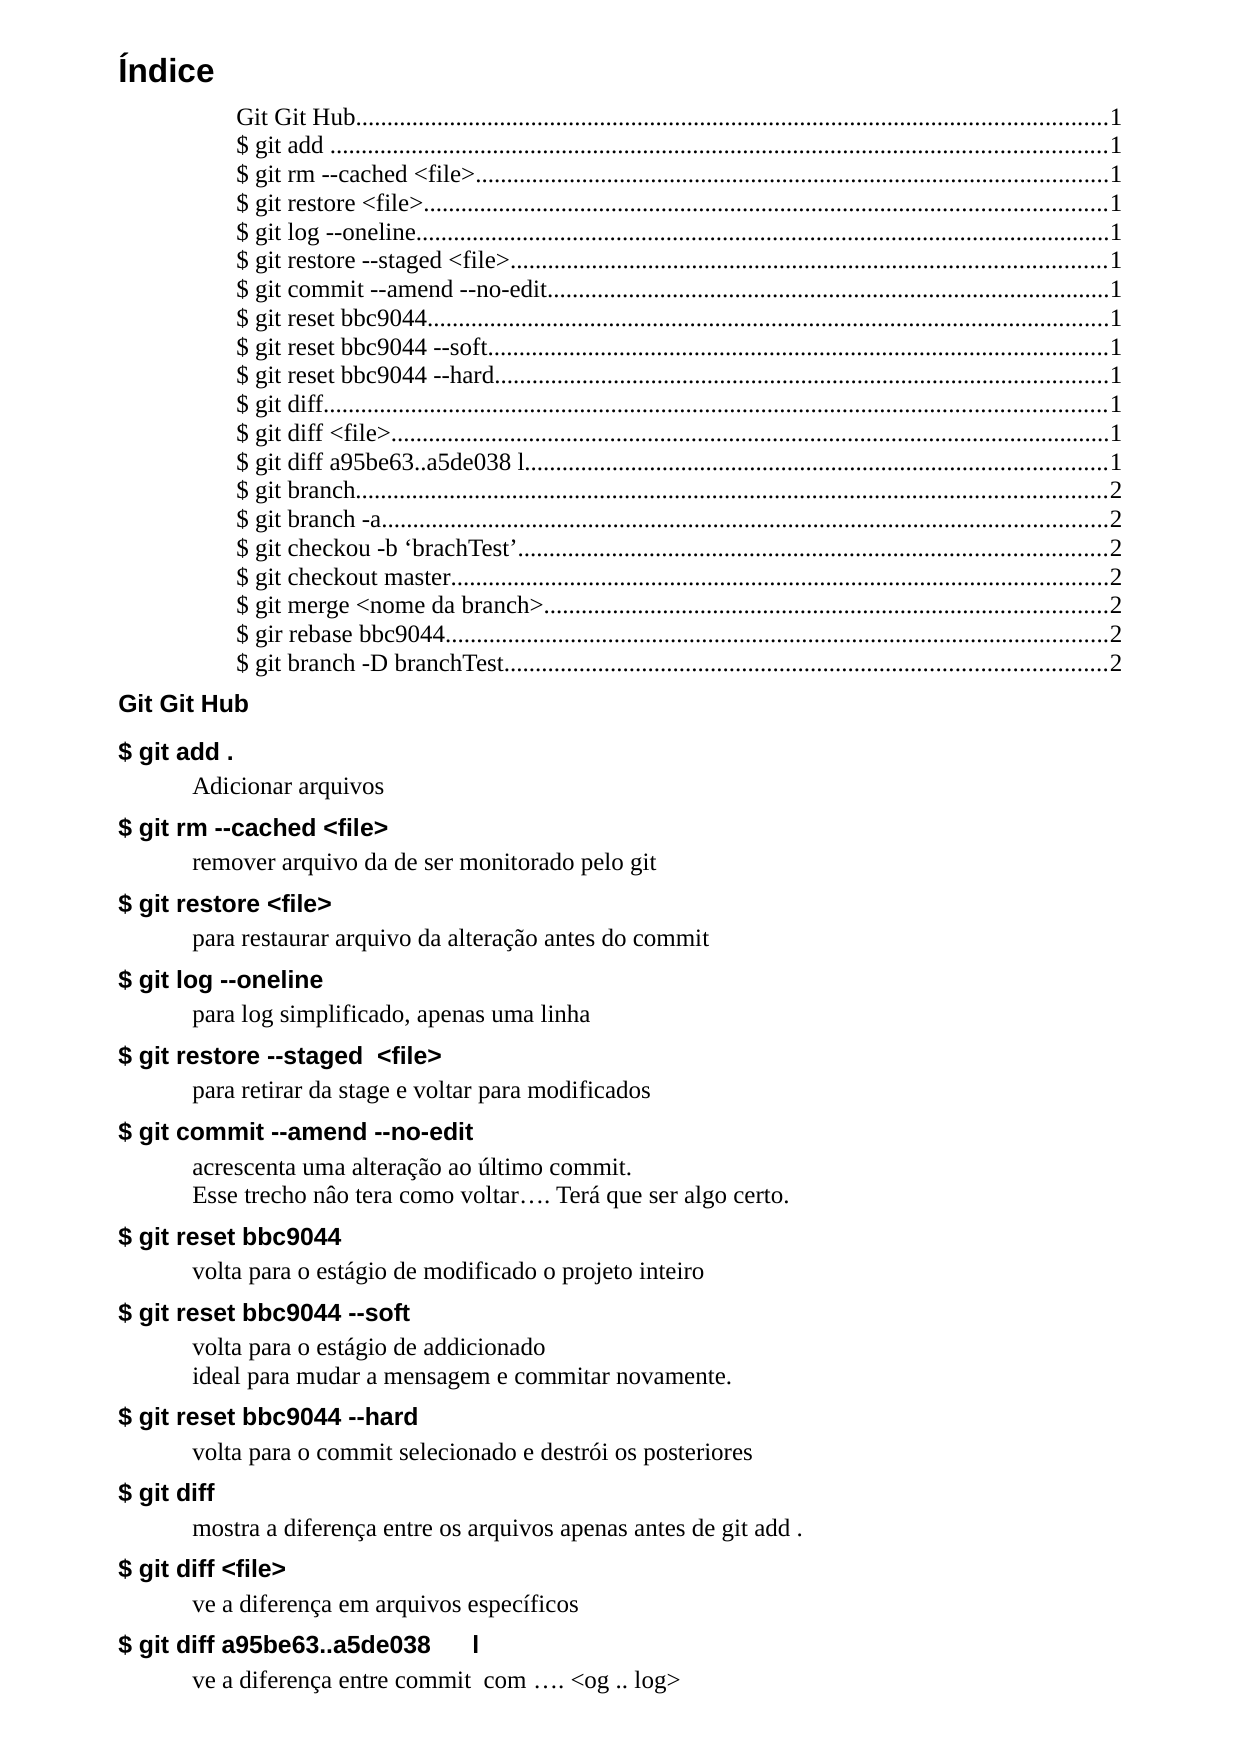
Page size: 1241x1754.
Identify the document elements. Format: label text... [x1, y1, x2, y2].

text $ git diff <file> 1 [236, 418, 1122, 447]
text $ git diff a95be63..a5de038 l 1 [236, 447, 1122, 476]
subtitle Git Git Hub [118, 689, 1122, 718]
text $ git add . 1 [236, 131, 1122, 159]
text Git Git Hub 1 [236, 102, 1122, 131]
text volta para o commit selecionado e destrói os posteriores [118, 1437, 1122, 1466]
text para retirar da stage e voltar para modificados [118, 1076, 1122, 1104]
text $ git restore --staged <file> 1 [236, 246, 1122, 274]
subtitle $ git diff <file> [118, 1554, 1122, 1583]
text para restaurar arquivo da alteração antes do commit [118, 923, 1122, 952]
subtitle $ git diff a95be63..a5de038 l [118, 1631, 1122, 1659]
text $ git branch -a 2 [236, 504, 1122, 533]
text remover arquivo da de ser monitorado pelo git [118, 847, 1122, 876]
text $ git checkou -b ‘brachTest’ 2 [236, 533, 1122, 562]
subtitle $ git restore --staged <file> [118, 1041, 1122, 1069]
subtitle $ git add . [118, 737, 1122, 765]
subtitle $ git reset bbc9044 --soft [118, 1298, 1122, 1326]
text Esse trecho nâo tera como voltar…. Terá que ser algo certo. [118, 1180, 1122, 1209]
text $ git reset bbc9044 1 [236, 303, 1122, 332]
text mostra a diferença entre os arquivos apenas antes de git add . [118, 1513, 1122, 1542]
subtitle $ git reset bbc9044 [118, 1222, 1122, 1250]
text $ git restore <file> 1 [236, 188, 1122, 217]
text $ git reset bbc9044 --soft 1 [236, 332, 1122, 361]
subtitle $ git diff [118, 1478, 1122, 1507]
text para log simplificado, apenas uma linha [118, 999, 1122, 1028]
text $ git rm --cached <file> 1 [236, 159, 1122, 188]
text $ git branch 2 [236, 476, 1122, 504]
text ve a diferença entre commit com …. <og .. log> [118, 1665, 1122, 1694]
text acrescenta uma alteração ao último commit. [118, 1152, 1122, 1180]
text $ gir rebase bbc9044 2 [236, 619, 1122, 648]
subtitle $ git log --oneline [118, 965, 1122, 993]
text volta para o estágio de modificado o projeto inteiro [118, 1256, 1122, 1285]
text volta para o estágio de addicionado [118, 1332, 1122, 1361]
subtitle $ git rm --cached <file> [118, 813, 1122, 841]
subtitle $ git reset bbc9044 --hard [118, 1402, 1122, 1431]
text $ git checkout master 2 [236, 562, 1122, 591]
text $ git reset bbc9044 --hard 1 [236, 361, 1122, 389]
subtitle Índice [118, 51, 1122, 89]
subtitle $ git restore <file> [118, 889, 1122, 917]
subtitle $ git commit --amend --no-edit [118, 1117, 1122, 1145]
text Adicionar arquivos [118, 771, 1122, 800]
text $ git branch -D branchTest 2 [236, 648, 1122, 677]
text ideal para mudar a mensagem e commitar novamente. [118, 1361, 1122, 1390]
text $ git merge <nome da branch> 2 [236, 591, 1122, 619]
text $ git diff 1 [236, 389, 1122, 418]
text $ git log --oneline 1 [236, 217, 1122, 246]
text ve a diferença em arquivos específicos [118, 1589, 1122, 1618]
text $ git commit --amend --no-edit 1 [236, 274, 1122, 303]
